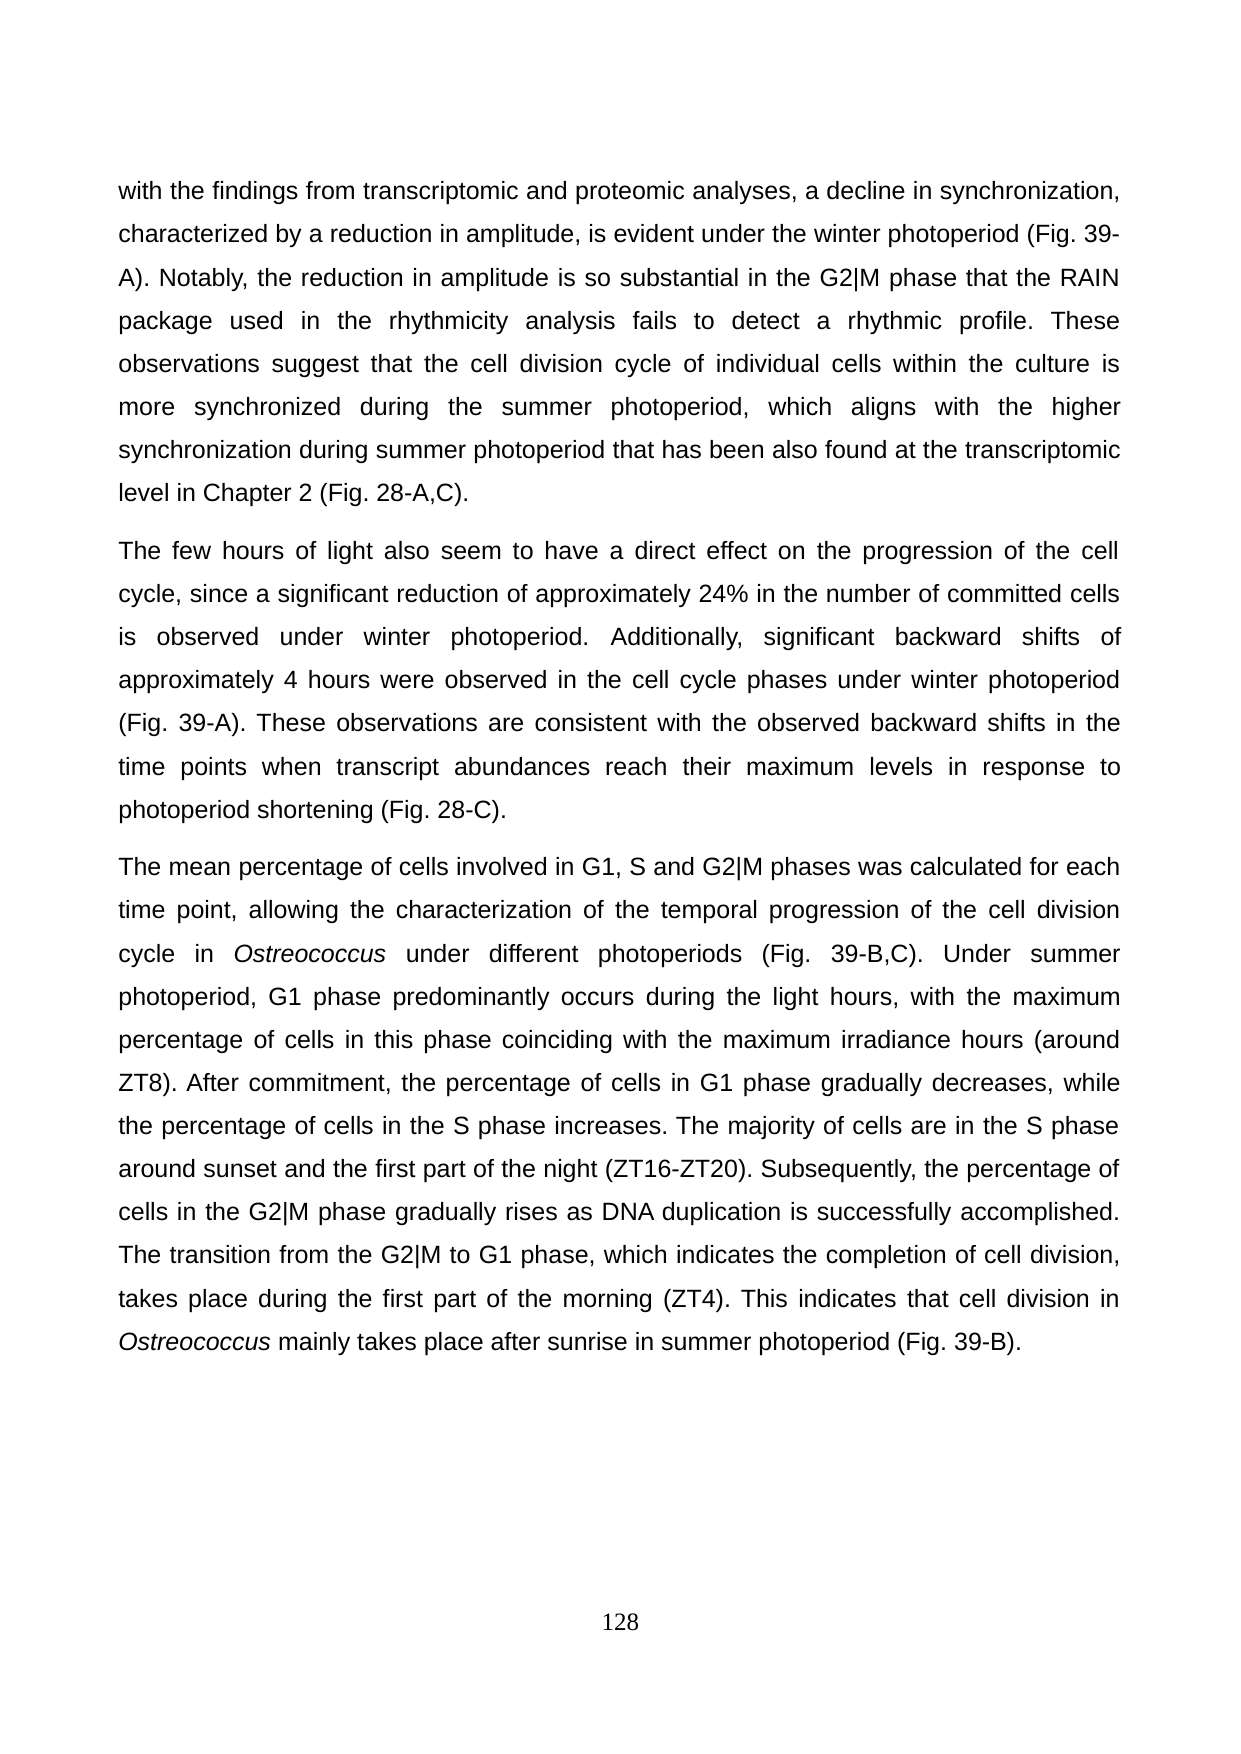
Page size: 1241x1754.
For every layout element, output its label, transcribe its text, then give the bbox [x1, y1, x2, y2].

text The few hours of light also seem to have a direct effect on the progression of the cell cycle, since a significant reduction of approximately 24% in the number of committed cells is observed under winter photoperiod. Additionally, significant backward shifts of approximately 4 hours were observed in the cell cycle phases under winter photoperiod (Fig. 39-A). These observations are consistent with the observed backward shifts in the time points when transcript abundances reach their maximum levels in response to photoperiod shortening (Fig. 28-C). [118, 536, 1122, 823]
text The mean percentage of cells involved in G1, S and G2|M phases was calculated for each time point, allowing the characterization of the temporal progression of the cell division cycle in Ostreococcus under different photoperiods (Fig. 39-B,C). Under summer photoperiod, G1 phase predominantly occurs during the light hours, with the maximum percentage of cells in this phase coinciding with the maximum irradiance hours (around ZT8). After commitment, the percentage of cells in G1 phase gradually decreases, while the percentage of cells in the S phase increases. The majority of cells are in the S phase around sunset and the first part of the night (ZT16-ZT20). Subsequently, the percentage of cells in the G2|M phase gradually rises as DNA duplication is successfully accomplished. The transition from the G2|M to G1 phase, which indicates the completion of cell division, takes place during the first part of the morning (ZT4). This indicates that cell division in Ostreococcus mainly takes place after sunrise in summer photoperiod (Fig. 39-B). [118, 852, 1122, 1356]
text with the findings from transcriptomic and proteomic analyses, a decline in synchronization, characterized by a reduction in amplitude, is evident under the winter photoperiod (Fig. 39-A). Notably, the reduction in amplitude is so substantial in the G2|M phase that the RAIN package used in the rhythmicity analysis fails to detect a rhythmic profile. These observations suggest that the cell division cycle of individual cells within the culture is more synchronized during the summer photoperiod, which aligns with the higher synchronization during summer photoperiod that has been also found at the transcriptomic level in Chapter 2 (Fig. 28-A,C). [118, 176, 1122, 507]
